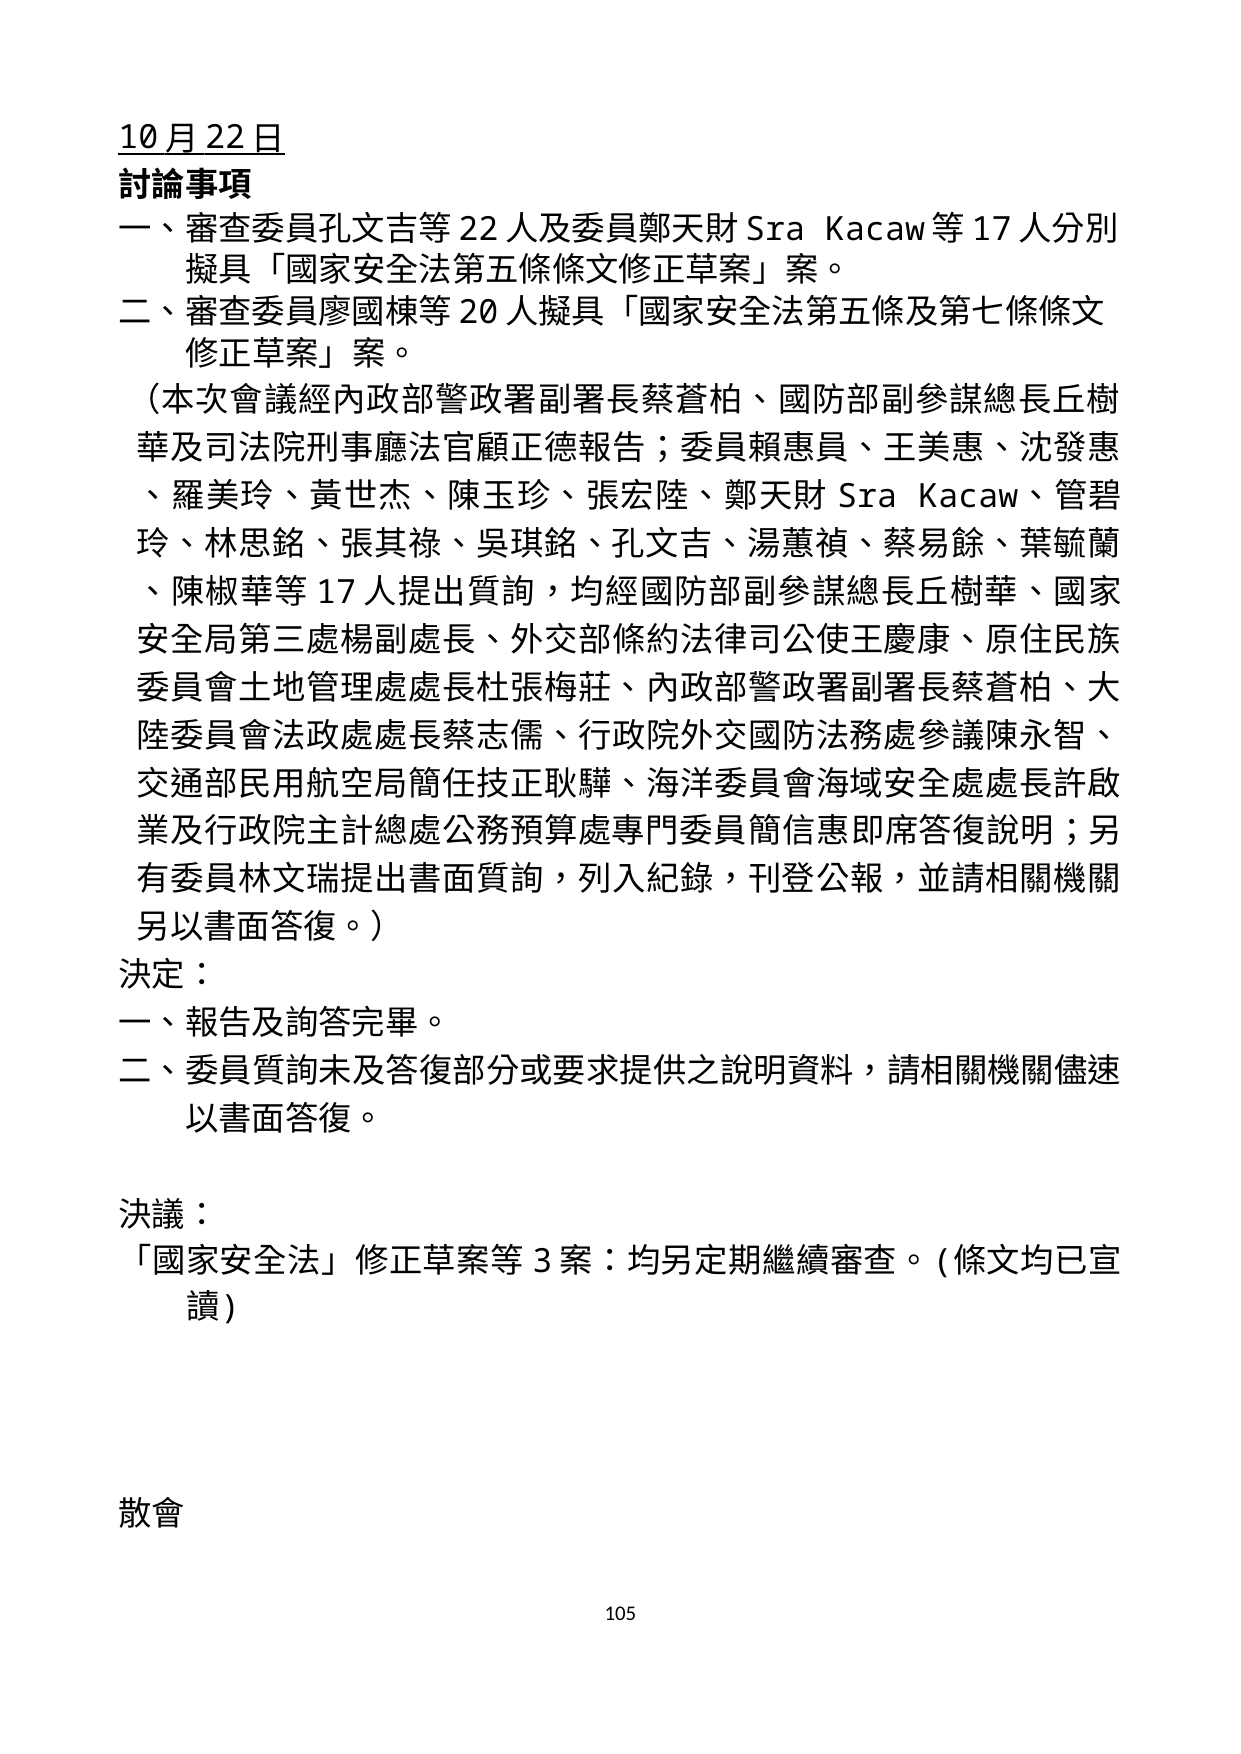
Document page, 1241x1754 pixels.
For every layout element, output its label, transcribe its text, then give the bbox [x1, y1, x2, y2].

text 10月22日 [118, 94, 1122, 157]
text 一、報告及詢答完畢。 [118, 996, 1122, 1044]
text （本次會議經內政部警政署副署長蔡蒼柏、國防部副參謀總長丘樹華及司法院刑事廳法官顧正德報告；委員賴惠員、王美惠、沈發惠、羅美玲、黃世杰、陳玉珍、張宏陸、鄭天財Sra Kacaw、管碧玲、林思銘、張其祿、吳琪銘、孔文吉、湯蕙禎、蔡易餘、葉毓蘭、陳椒華等17人提出質詢，均經國防部副參謀總長丘樹華、國家安全局第三處楊副處長、外交部條約法律司公使王慶康、原住民族委員會土地管理處處長杜張梅莊、內政部警政署副署長蔡蒼柏、大陸委員會法政處處長蔡志儒、行政院外交國防法務處參議陳永智、交通部民用航空局簡任技正耿驊、海洋委員會海域安全處處長許啟業及行政院主計總處公務預算處專門委員簡信惠即席答復說明；另有委員林文瑞提出書面質詢，列入紀錄，刊登公報，並請相關機關另以書面答復。） [127, 373, 1122, 948]
text 「國家安全法」修正草案等3案：均另定期繼續審查。(條文均已宣讀) [118, 1236, 1122, 1327]
text 散會 [118, 1469, 1122, 1532]
text 二、委員質詢未及答復部分或要求提供之說明資料，請相關機關儘速以書面答復。 [118, 1044, 1122, 1140]
text 討論事項 [118, 157, 1122, 207]
text 一、審查委員孔文吉等22人及委員鄭天財Sra Kacaw等17人分別擬具「國家安全法第五條條文修正草案」案。 [118, 207, 1122, 290]
text 決議： [118, 1188, 1122, 1236]
text 決定： [118, 948, 1122, 996]
text 二、審查委員廖國棟等20人擬具「國家安全法第五條及第七條條文修正草案」案。 [118, 290, 1122, 373]
